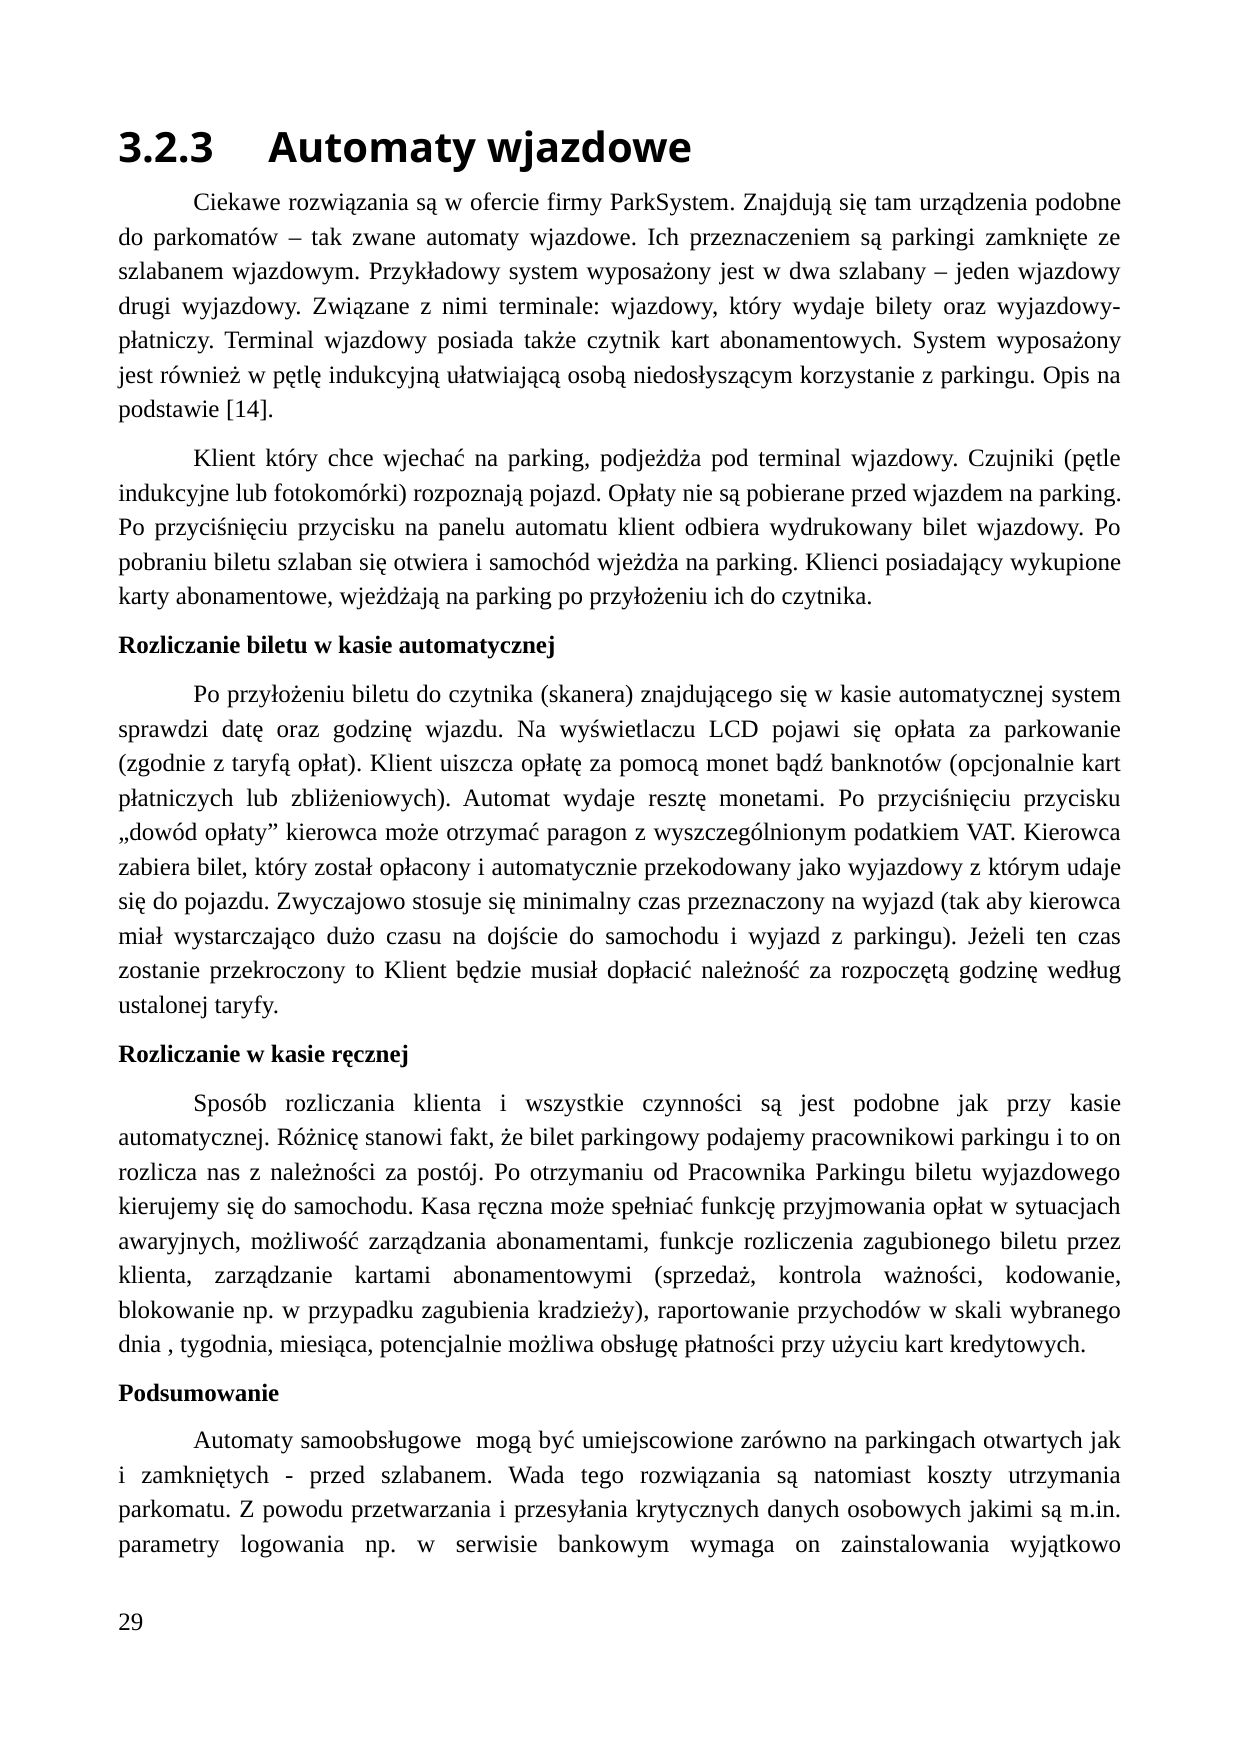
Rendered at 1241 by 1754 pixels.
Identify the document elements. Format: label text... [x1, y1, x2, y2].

text Sposób rozliczania klienta i wszystkie czynności są jest podobne jak przy kasie automatycznej. Różnicę stanowi fakt, że bilet parkingowy podajemy pracownikowi parkingu i to on rozlicza nas z należności za postój. Po otrzymaniu od Pracownika Parkingu biletu wyjazdowego kierujemy się do samochodu. Kasa ręczna może spełniać funkcję przyjmowania opłat w sytuacjach awaryjnych, możliwość zarządzania abonamentami, funkcje rozliczenia zagubionego biletu przez klienta, zarządzanie kartami abonamentowymi (sprzedaż, kontrola ważności, kodowanie, blokowanie np. w przypadku zagubienia kradzieży), raportowanie przychodów w skali wybranego dnia , tygodnia, miesiąca, potencjalnie możliwa obsługę płatności przy użyciu kart kredytowych. [118, 1088, 1122, 1358]
text Rozliczanie biletu w kasie automatycznej [118, 630, 1122, 659]
text Automaty samoobsługowe mogą być umiejscowione zarówno na parkingach otwartych jak i zamkniętych - przed szlabanem. Wada tego rozwiązania są natomiast koszty utrzymania parkomatu. Z powodu przetwarzania i przesyłania krytycznych danych osobowych jakimi są m.in. parametry logowania np. w serwisie bankowym wymaga on zainstalowania wyjątkowo [118, 1425, 1122, 1557]
text Podsumowanie [118, 1378, 1122, 1407]
text Po przyłożeniu biletu do czytnika (skanera) znajdującego się w kasie automatycznej system sprawdzi datę oraz godzinę wjazdu. Na wyświetlaczu LCD pojawi się opłata za parkowanie (zgodnie z taryfą opłat). Klient uiszcza opłatę za pomocą monet bądź banknotów (opcjonalnie kart płatniczych lub zbliżeniowych). Automat wydaje resztę monetami. Po przyciśnięciu przycisku „dowód opłaty” kierowca może otrzymać paragon z wyszczególnionym podatkiem VAT. Kierowca zabiera bilet, który został opłacony i automatycznie przekodowany jako wyjazdowy z którym udaje się do pojazdu. Zwyczajowo stosuje się minimalny czas przeznaczony na wyjazd (tak aby kierowca miał wystarczająco dużo czasu na dojście do samochodu i wyjazd z parkingu). Jeżeli ten czas zostanie przekroczony to Klient będzie musiał dopłacić należność za rozpoczętą godzinę według ustalonej taryfy. [118, 679, 1122, 1018]
text Rozliczanie w kasie ręcznej [118, 1039, 1122, 1067]
text Ciekawe rozwiązania są w ofercie firmy ParkSystem. Znajdują się tam urządzenia podobne do parkomatów – tak zwane automaty wjazdowe. Ich przeznaczeniem są parkingi zamknięte ze szlabanem wjazdowym. Przykładowy system wyposażony jest w dwa szlabany – jeden wjazdowy drugi wyjazdowy. Związane z nimi terminale: wjazdowy, który wydaje bilety oraz wyjazdowy-płatniczy. Terminal wjazdowy posiada także czytnik kart abonamentowych. System wyposażony jest również w pętlę indukcyjną ułatwiającą osobą niedosłyszącym korzystanie z parkingu. Opis na podstawie [14]. [118, 187, 1122, 423]
subtitle Automaty wjazdowe [118, 118, 1122, 175]
text Klient który chce wjechać na parking, podjeżdża pod terminal wjazdowy. Czujniki (pętle indukcyjne lub fotokomórki) rozpoznają pojazd. Opłaty nie są pobierane przed wjazdem na parking. Po przyciśnięciu przycisku na panelu automatu klient odbiera wydrukowany bilet wjazdowy. Po pobraniu biletu szlaban się otwiera i samochód wjeżdża na parking. Klienci posiadający wykupione karty abonamentowe, wjeżdżają na parking po przyłożeniu ich do czytnika. [118, 443, 1122, 610]
